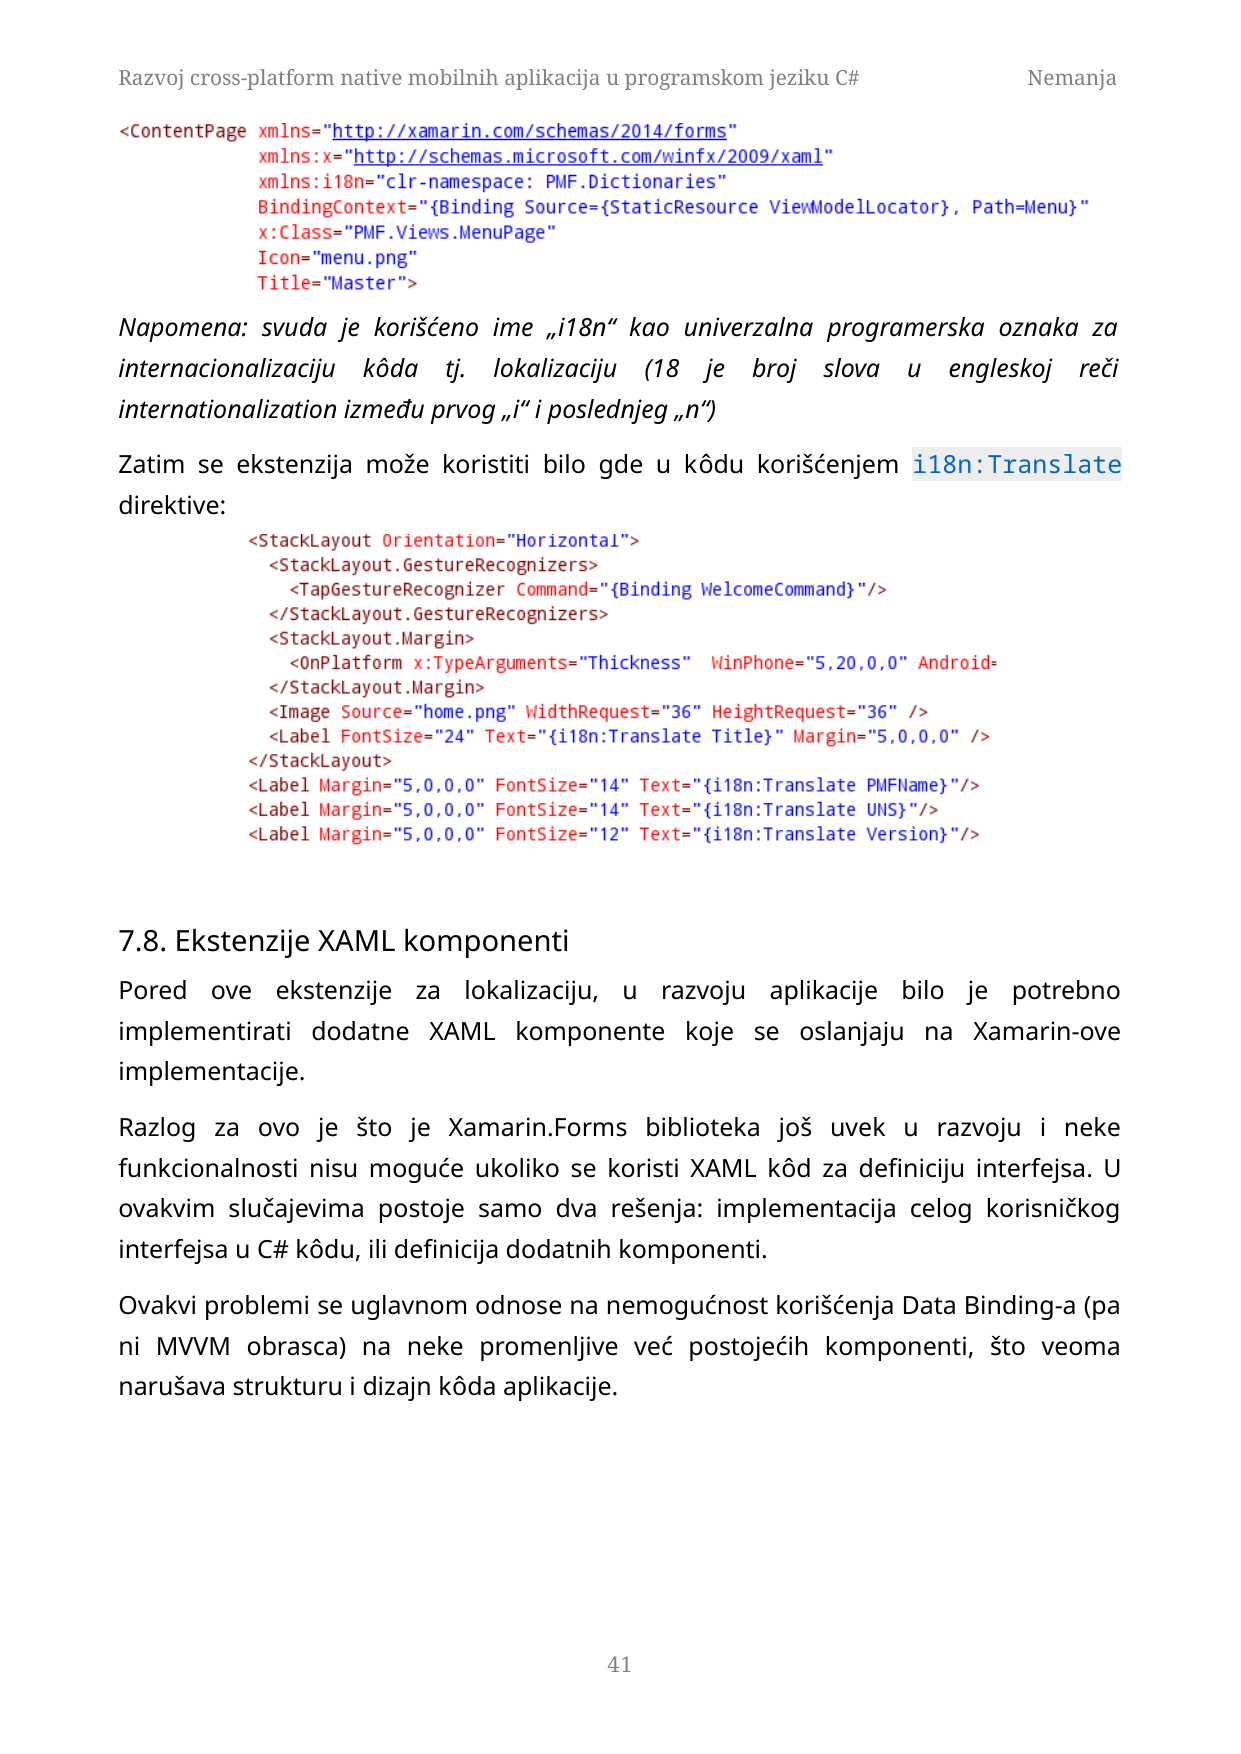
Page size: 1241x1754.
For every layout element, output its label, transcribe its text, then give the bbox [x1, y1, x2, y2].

text Razlog za ovo je što je Xamarin.Forms biblioteka još uvek u razvoju i neke funkcionalnosti nisu moguće ukoliko se koristi XAML kôd za definiciju interfejsa. U ovakvim slučajevima postoje samo dva rešenja: implementacija celog korisničkog interfejsa u C# kôdu, ili definicija dodatnih komponenti. [118, 1109, 1122, 1266]
text Pored ove ekstenzije za lokalizaciju, u razvoju aplikacije bilo je potrebno implementirati dodatne XAML komponente koje se oslanjaju na Xamarin-ove implementacije. [118, 972, 1122, 1088]
picture [118, 123, 1123, 303]
text Ovakvi problemi se uglavnom odnose na nemogućnost korišćenja Data Binding-a (pa ni MVVM obrasca) na neke promenljive već postojećih komponenti, što veoma narušava strukturu i dizajn kôda aplikacije. [118, 1287, 1122, 1403]
picture [243, 534, 997, 847]
subtitle 7.8. Ekstenzije XAML komponenti [118, 920, 1122, 960]
text Zatim se ekstenzija može koristiti bilo gde u kôdu korišćenjem i18n:Translate direktive: [118, 447, 1122, 522]
text Napomena: svuda je korišćeno ime „i18n“ kao univerzalna programerska oznaka za internacionalizaciju kôda tj. lokalizaciju (18 je broj slova u engleskoj reči internationalization između prvog „i“ i poslednjeg „n“) [118, 303, 1122, 426]
